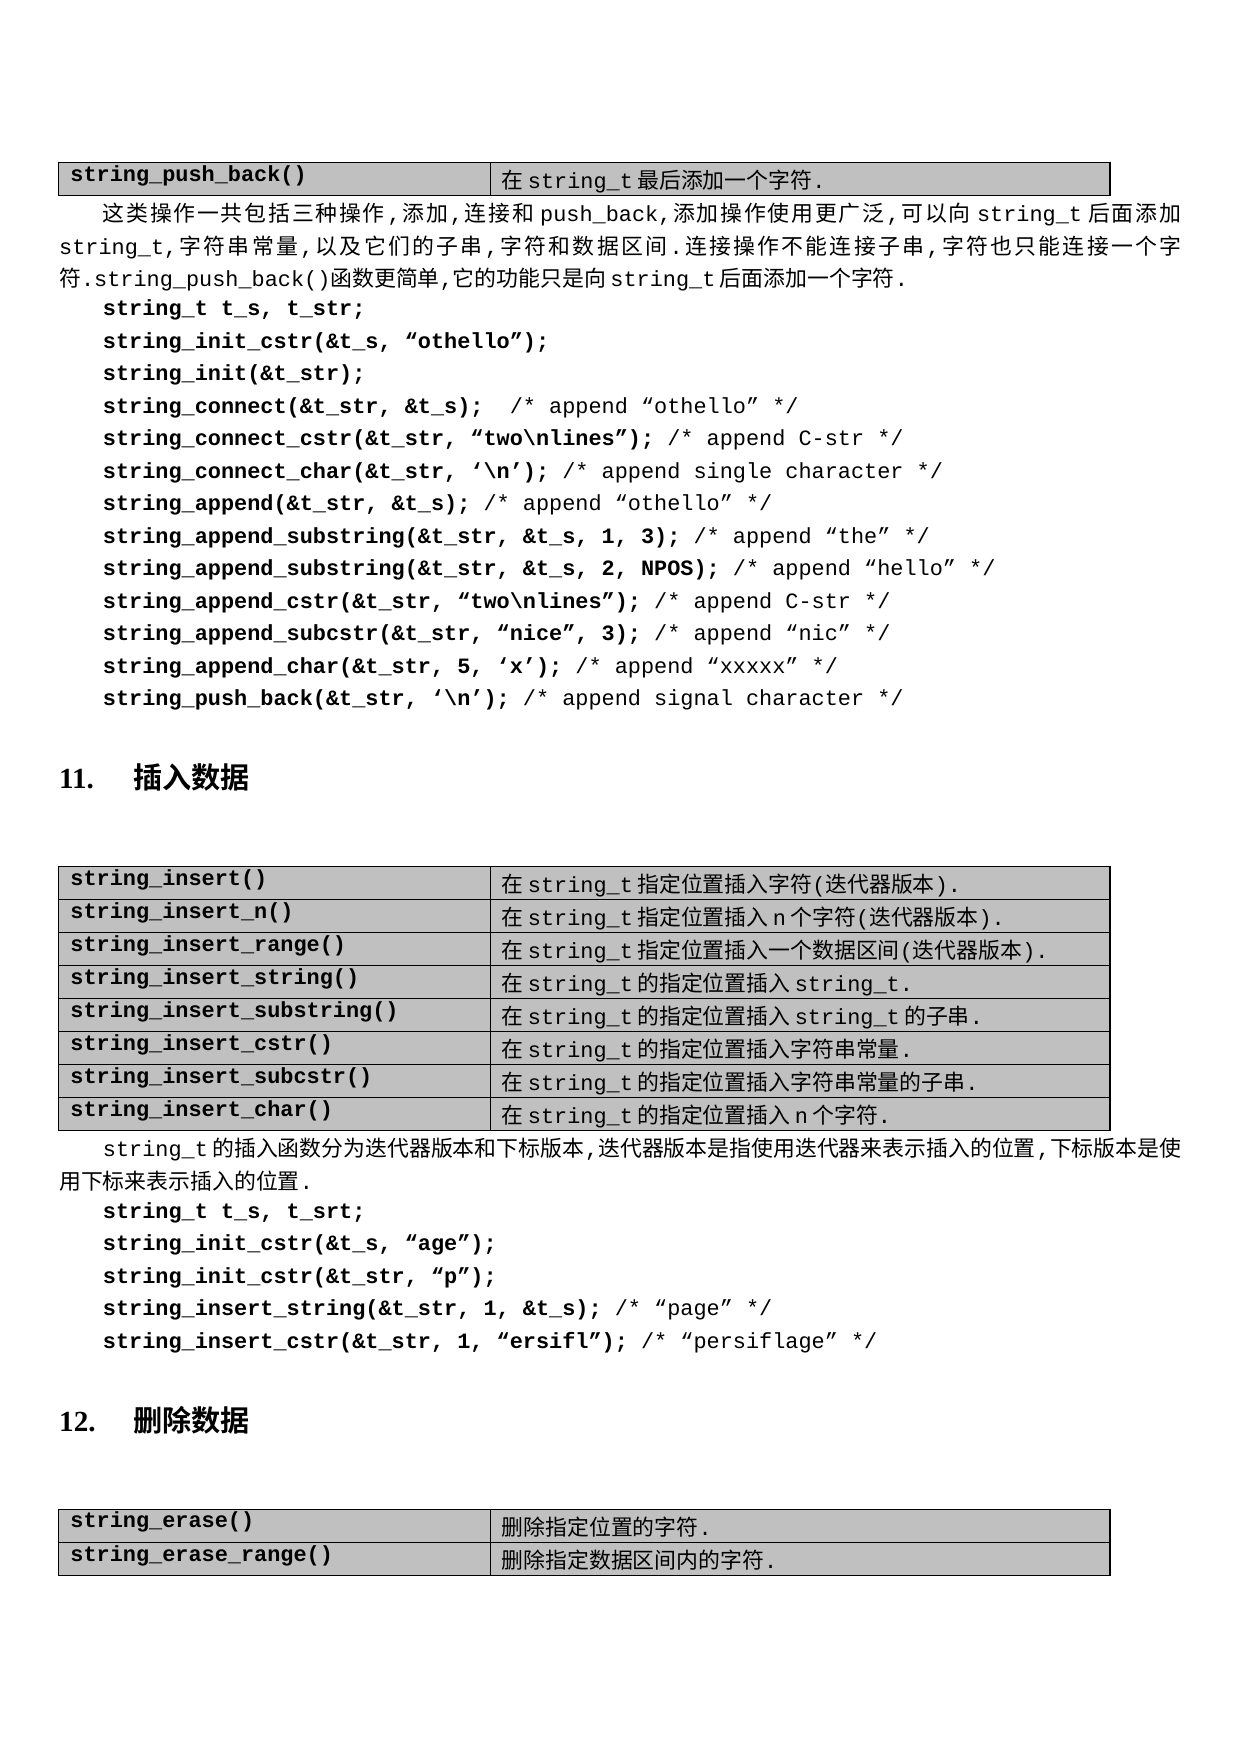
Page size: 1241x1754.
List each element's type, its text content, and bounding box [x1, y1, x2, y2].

table_cell 在string_t的指定位置插入字符串常量. [491, 1032, 1109, 1064]
table_header string_erase() [59, 1510, 490, 1542]
text string_append_substring(&t_str, &t_s, 2, NPOS); /* append “hello” */ [59, 553, 1181, 586]
table_cell 在string_t指定位置插入一个数据区间(迭代器版本). [491, 933, 1109, 965]
table_cell 在string_t的指定位置插入string_t的子串. [491, 999, 1109, 1031]
subtitle 删除数据 [59, 1386, 1181, 1451]
text string_connect_char(&t_str, ‘\n’); /* append single character */ [59, 456, 1181, 488]
text string_connect_cstr(&t_str, “two\nlines”); /* append C-str */ [59, 423, 1181, 456]
table_cell string_insert_substring() [59, 999, 490, 1031]
text string_append_char(&t_str, 5, ‘x’); /* append “xxxxx” */ [59, 651, 1181, 683]
table_cell 在string_t的指定位置插入string_t. [491, 966, 1109, 998]
text string_insert_cstr(&t_str, 1, “ersifl”); /* “persiflage” */ [59, 1326, 1181, 1359]
text string_append(&t_str, &t_s); /* append “othello” */ [59, 488, 1181, 521]
table_cell 在string_t的指定位置插入字符串常量的子串. [491, 1065, 1109, 1097]
text string_insert_string(&t_str, 1, &t_s); /* “page” */ [59, 1294, 1181, 1326]
text string_t t_s, t_str; [59, 293, 1181, 326]
text string_push_back(&t_str, ‘\n’); /* append signal character */ [59, 683, 1181, 716]
text string_init_cstr(&t_s, “age”); [59, 1229, 1181, 1261]
table_cell string_insert_string() [59, 966, 490, 998]
table_cell 在string_t指定位置插入n个字符(迭代器版本). [491, 900, 1109, 932]
table_header 删除指定位置的字符. [491, 1510, 1109, 1542]
table_cell string_erase_range() [59, 1543, 490, 1575]
text string_append_cstr(&t_str, “two\nlines”); /* append C-str */ [59, 586, 1181, 618]
text string_init_cstr(&t_str, “p”); [59, 1261, 1181, 1294]
subtitle 插入数据 [59, 743, 1181, 808]
text 这类操作一共包括三种操作,添加,连接和push_back,添加操作使用更广泛,可以向string_t后面添加string_t,字符串常量,以及它们的子串,字符和数据区间.连接操作不能连接子串,字符也只能连接一个字符.string_push_back()函数更简单,它的功能只是向string_t后面添加一个字符. [59, 196, 1181, 293]
table_header 在string_t指定位置插入字符(迭代器版本). [491, 867, 1109, 899]
table_cell string_push_back() [59, 163, 490, 195]
table_header string_insert() [59, 867, 490, 899]
text string_init_cstr(&t_s, “othello”); [59, 326, 1181, 358]
table_cell string_insert_cstr() [59, 1032, 490, 1064]
table_cell string_insert_char() [59, 1098, 490, 1130]
text string_t的插入函数分为迭代器版本和下标版本,迭代器版本是指使用迭代器来表示插入的位置,下标版本是使用下标来表示插入的位置. [59, 1131, 1181, 1196]
table_cell string_insert_subcstr() [59, 1065, 490, 1097]
text string_append_subcstr(&t_str, “nice”, 3); /* append “nic” */ [59, 618, 1181, 651]
text string_t t_s, t_srt; [59, 1196, 1181, 1229]
text string_append_substring(&t_str, &t_s, 1, 3); /* append “the” */ [59, 521, 1181, 553]
table_cell string_insert_n() [59, 900, 490, 932]
text string_connect(&t_str, &t_s); /* append “othello” */ [59, 391, 1181, 423]
table_cell 删除指定数据区间内的字符. [491, 1543, 1109, 1575]
text string_init(&t_str); [59, 358, 1181, 391]
table_cell string_insert_range() [59, 933, 490, 965]
table_cell 在string_t的指定位置插入n个字符. [491, 1098, 1109, 1130]
table_cell 在string_t最后添加一个字符. [491, 163, 1109, 195]
